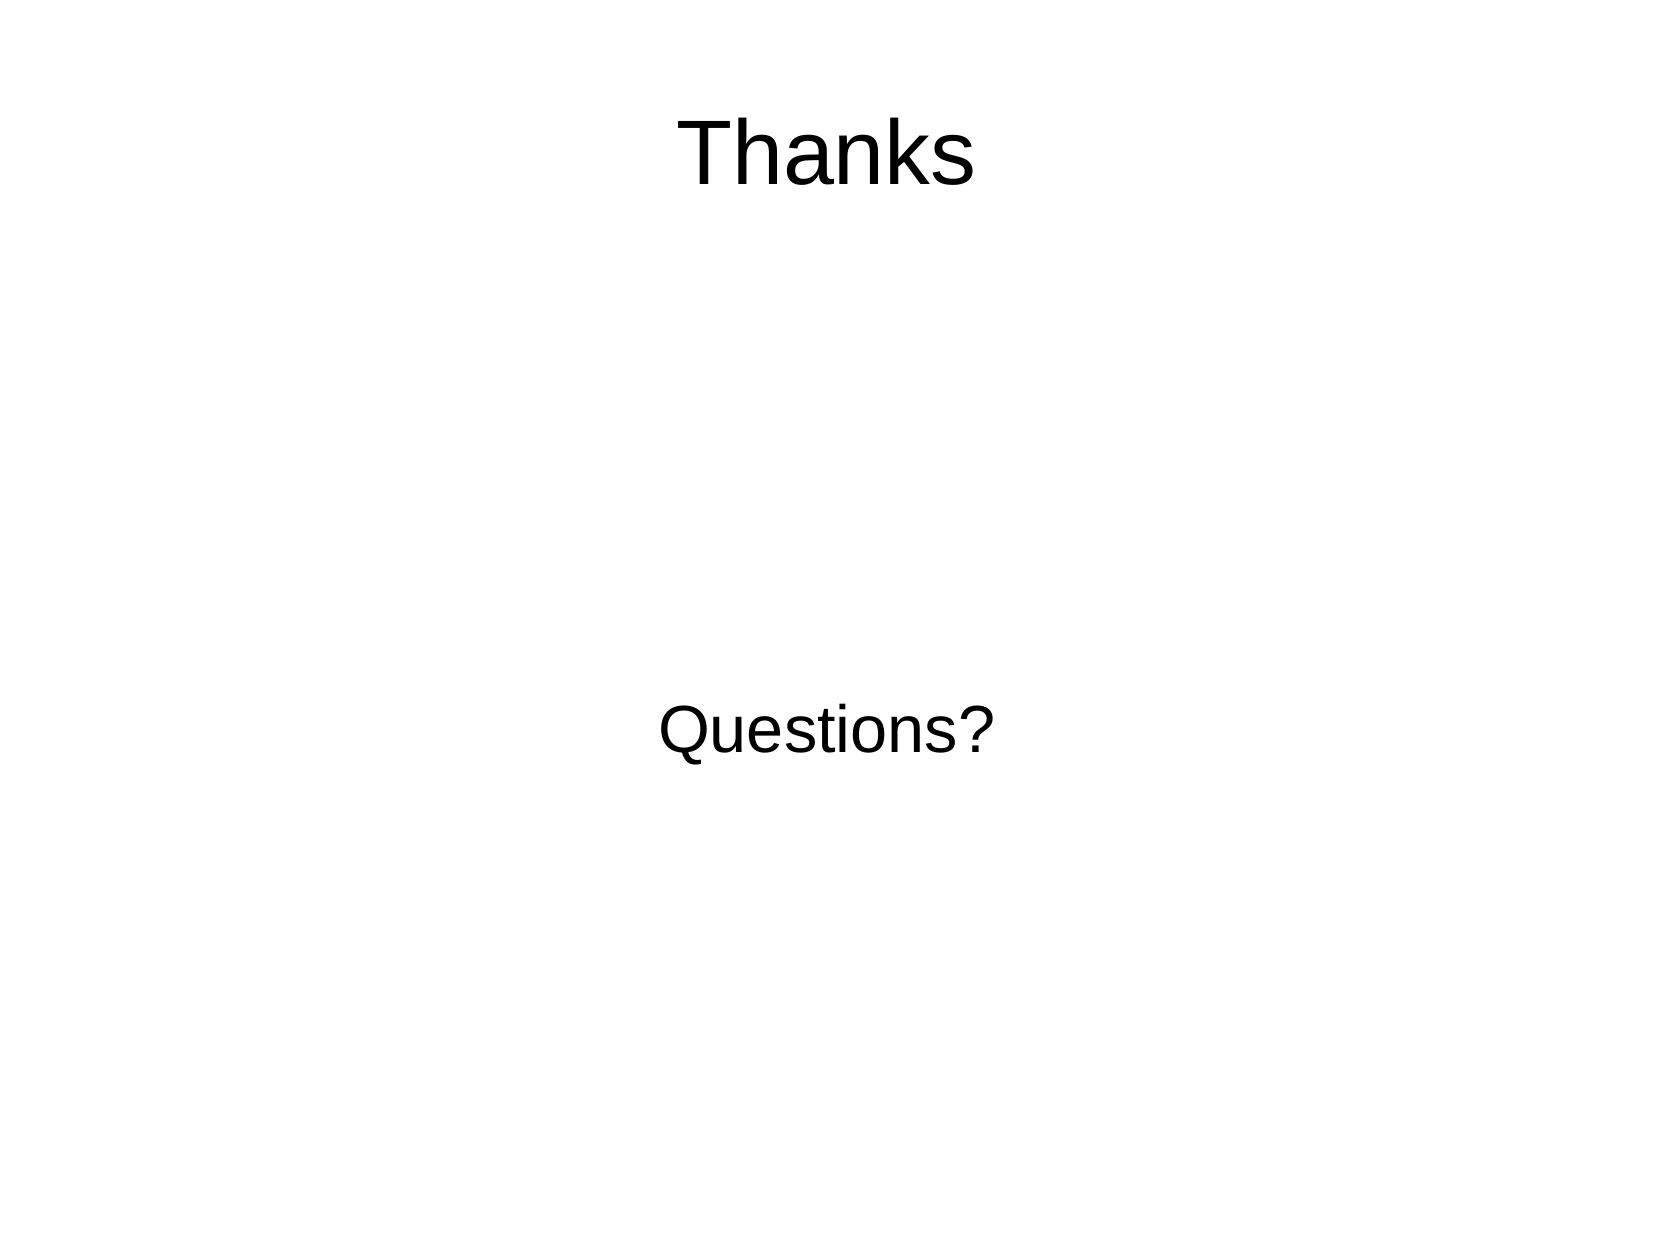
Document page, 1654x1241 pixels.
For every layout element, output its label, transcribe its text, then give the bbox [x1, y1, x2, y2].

subtitle Questions? [82, 290, 1571, 1170]
title Thanks [82, 49, 1571, 257]
